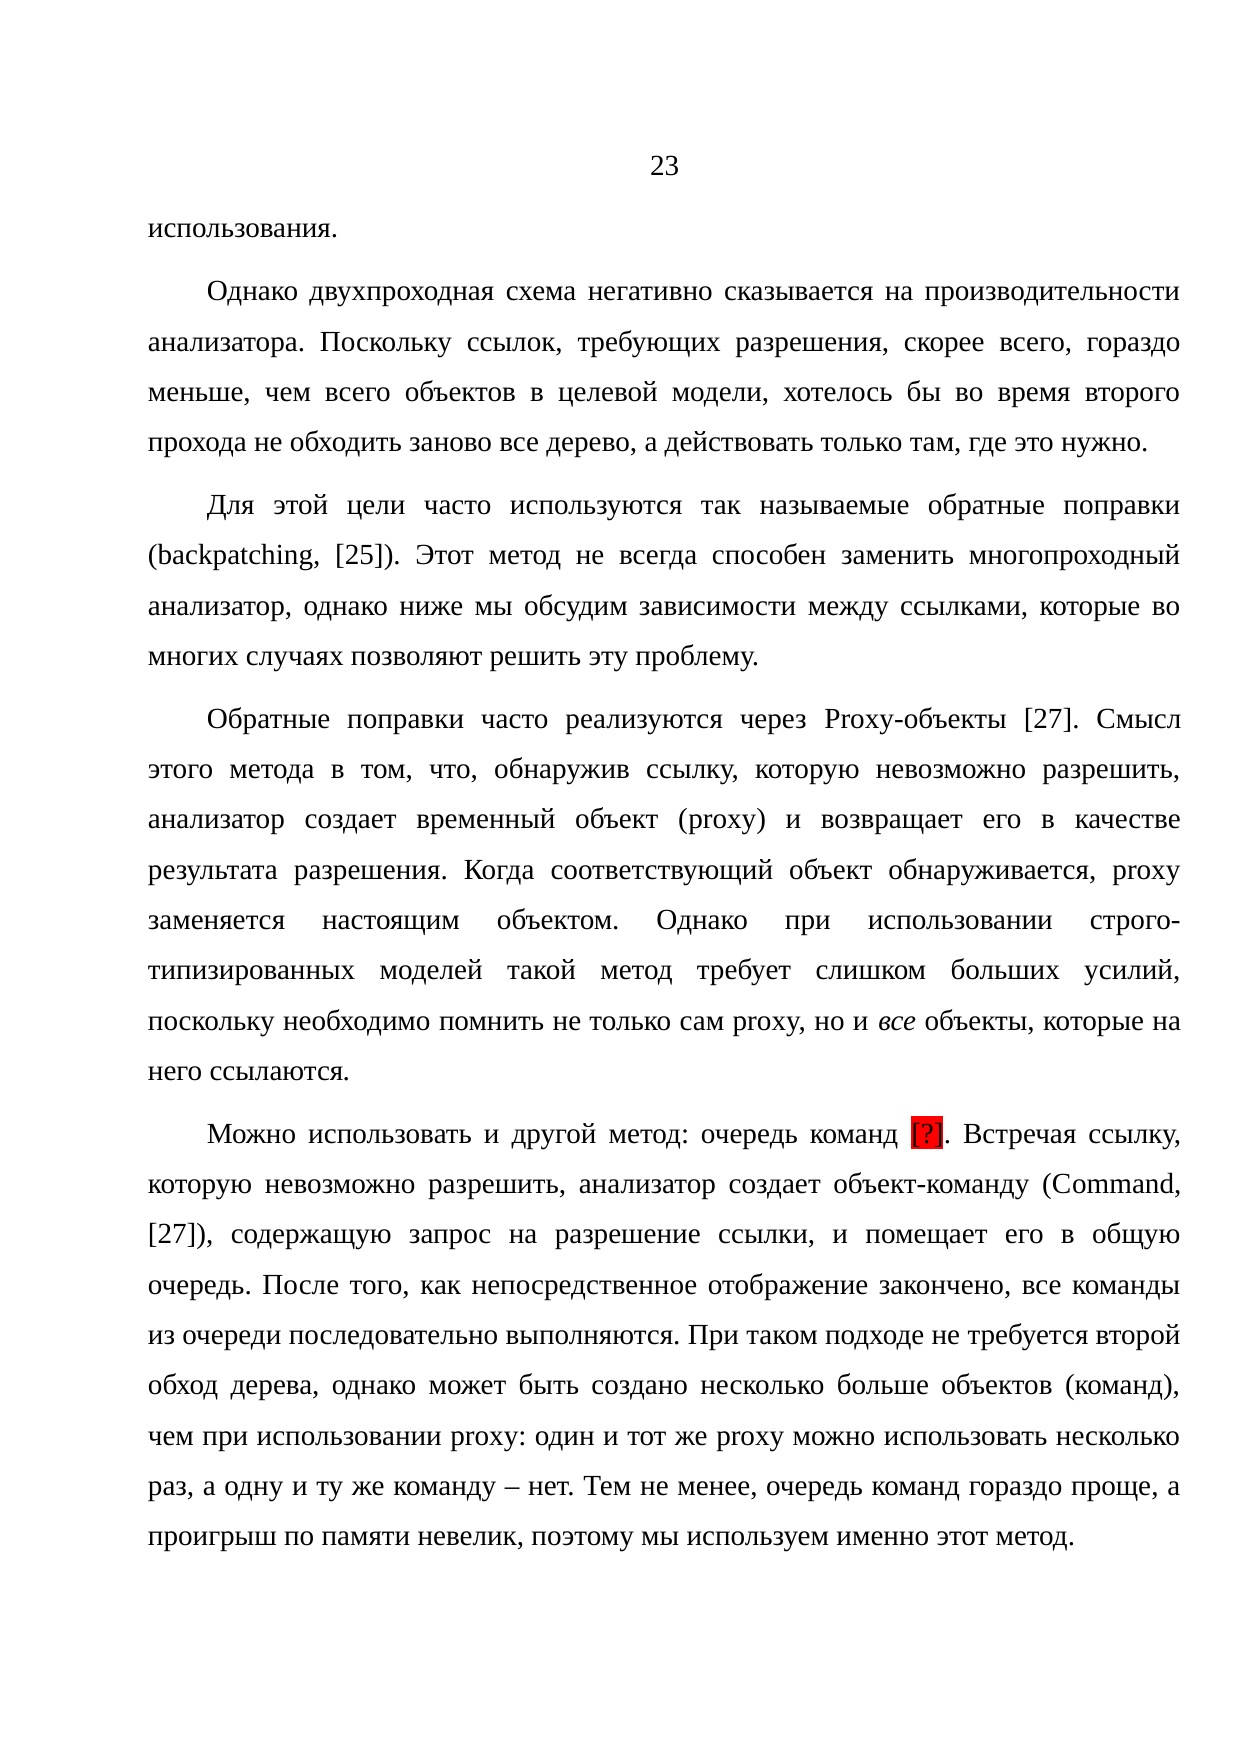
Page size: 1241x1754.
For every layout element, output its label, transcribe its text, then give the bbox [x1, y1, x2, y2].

text использования. [148, 211, 1181, 244]
text Для этой цели часто используются так называемые обратные поправки (backpatching, [25]). Этот метод не всегда способен заменить многопроходный анализатор, однако ниже мы обсудим зависимости между ссылками, которые во многих случаях позволяют решить эту проблему. [148, 487, 1181, 672]
text Можно использовать и другой метод: очередь команд [?]. Встречая ссылку, которую невозможно разрешить, анализатор создает объект-команду (Command, [27]), содержащую запрос на разрешение ссылки, и помещает его в общую очередь. После того, как непосредственное отображение закончено, все команды из очереди последовательно выполняются. При таком подходе не требуется второй обход дерева, однако может быть создано несколько больше объектов (команд), чем при использовании proxy: один и тот же proxy можно использовать несколько раз, а одну и ту же команду – нет. Тем не менее, очередь команд гораздо проще, а проигрыш по памяти невелик, поэтому мы используем именно этот метод. [148, 1116, 1181, 1552]
text Обратные поправки часто реализуются через Proxy-объекты [27]. Смысл этого метода в том, что, обнаружив ссылку, которую невозможно разрешить, анализатор создает временный объект (proxy) и возвращает его в качестве результата разрешения. Когда соответствующий объект обнаруживается, proxy заменяется настоящим объектом. Однако при использовании строго-типизированных моделей такой метод требует слишком больших усилий, поскольку необходимо помнить не только сам proxy, но и все объекты, которые на него ссылаются. [148, 701, 1181, 1087]
text Однако двухпроходная схема негативно сказывается на производительности анализатора. Поскольку ссылок, требующих разрешения, скорее всего, гораздо меньше, чем всего объектов в целевой модели, хотелось бы во время второго прохода не обходить заново все дерево, а действовать только там, где это нужно. [148, 273, 1181, 458]
